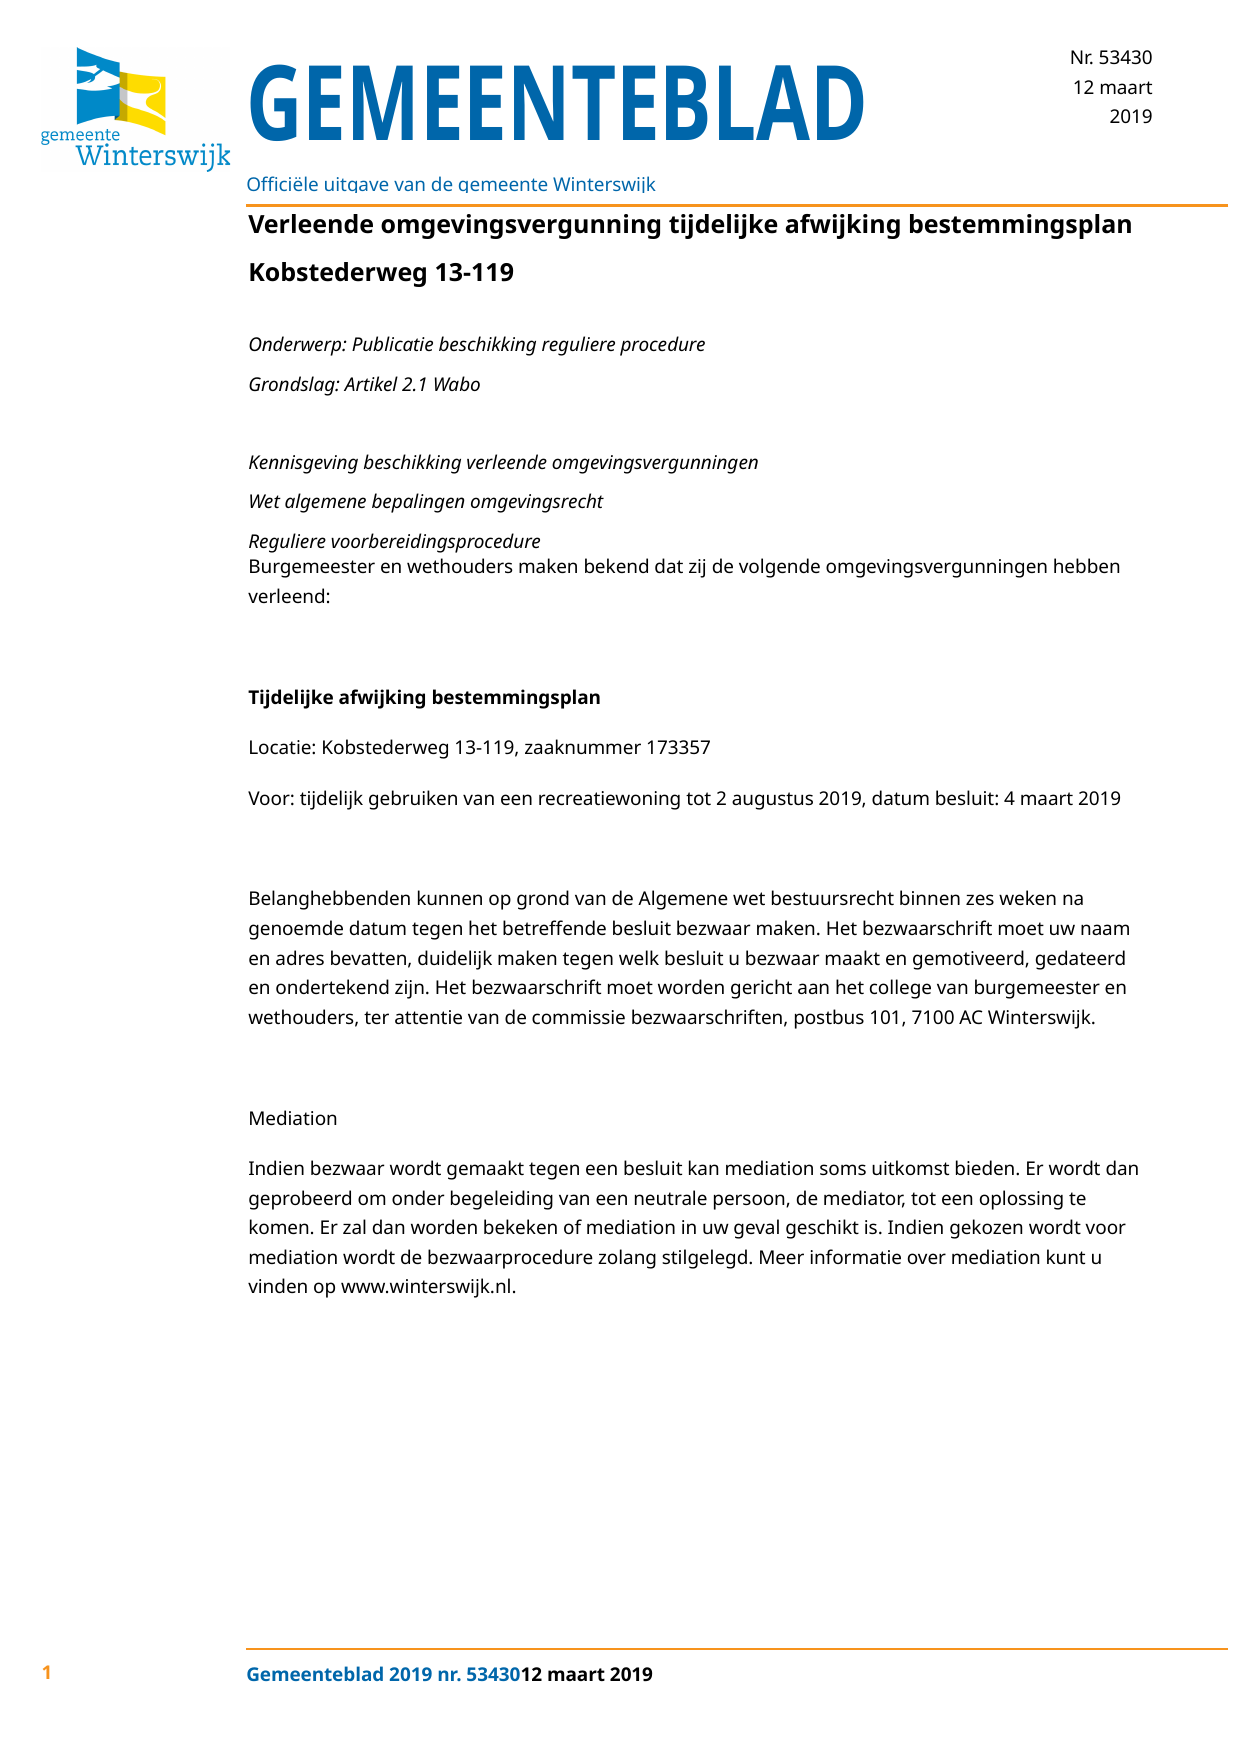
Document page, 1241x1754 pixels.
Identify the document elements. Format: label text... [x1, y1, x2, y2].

picture [41, 47, 231, 172]
text Tijdelijke afwijking bestemmingsplan [248, 684, 1152, 710]
text Wet algemene bepalingen omgevingsrecht [248, 488, 1152, 514]
text Burgemeester en wethouders maken bekend dat zij de volgende omgevingsvergunningen hebben verleend: [248, 553, 1152, 609]
text Voor: tijdelijk gebruiken van een recreatiewoning tot 2 augustus 2019, datum besluit: 4 maart 2019 [248, 785, 1152, 811]
text Reguliere voorbereidingsprocedure [248, 528, 1152, 553]
text Verleende omgevingsvergunning tijdelijke afwijking bestemmingsplan Kobstederweg 13-119 [248, 207, 1152, 288]
text Belanghebbenden kunnen op grond van de Algemene wet bestuursrecht binnen zes weken na genoemde datum tegen het betreffende besluit bezwaar maken. Het bezwaarschrift moet uw naam en adres bevatten, duidelijk maken tegen welk besluit u bezwaar maakt en gemotiveerd, gedateerd en ondertekend zijn. Het bezwaarschrift moet worden gericht aan het college van burgemeester en wethouders, ter attentie van de commissie bezwaarschriften, postbus 101, 7100 AC Winterswijk. [248, 886, 1152, 1030]
text Mediation [248, 1105, 1152, 1131]
text Kennisgeving beschikking verleende omgevingsvergunningen [248, 449, 1152, 475]
text Indien bezwaar wordt gemaakt tegen een besluit kan mediation soms uitkomst bieden. Er wordt dan geprobeerd om onder begeleiding van een neutrale persoon, de mediator, tot een oplossing te komen. Er zal dan worden bekeken of mediation in uw geval geschikt is. Indien gekozen wordt voor mediation wordt de bezwaarprocedure zolang stilgelegd. Meer informatie over mediation kunt u vinden op www.winterswijk.nl. [248, 1155, 1152, 1299]
text Onderwerp: Publicatie beschikking reguliere procedure [248, 331, 1152, 357]
picture [225, 153, 231, 162]
text Grondslag: Artikel 2.1 Wabo [248, 371, 1152, 396]
text Locatie: Kobstederweg 13-119, zaaknummer 173357 [248, 734, 1152, 760]
